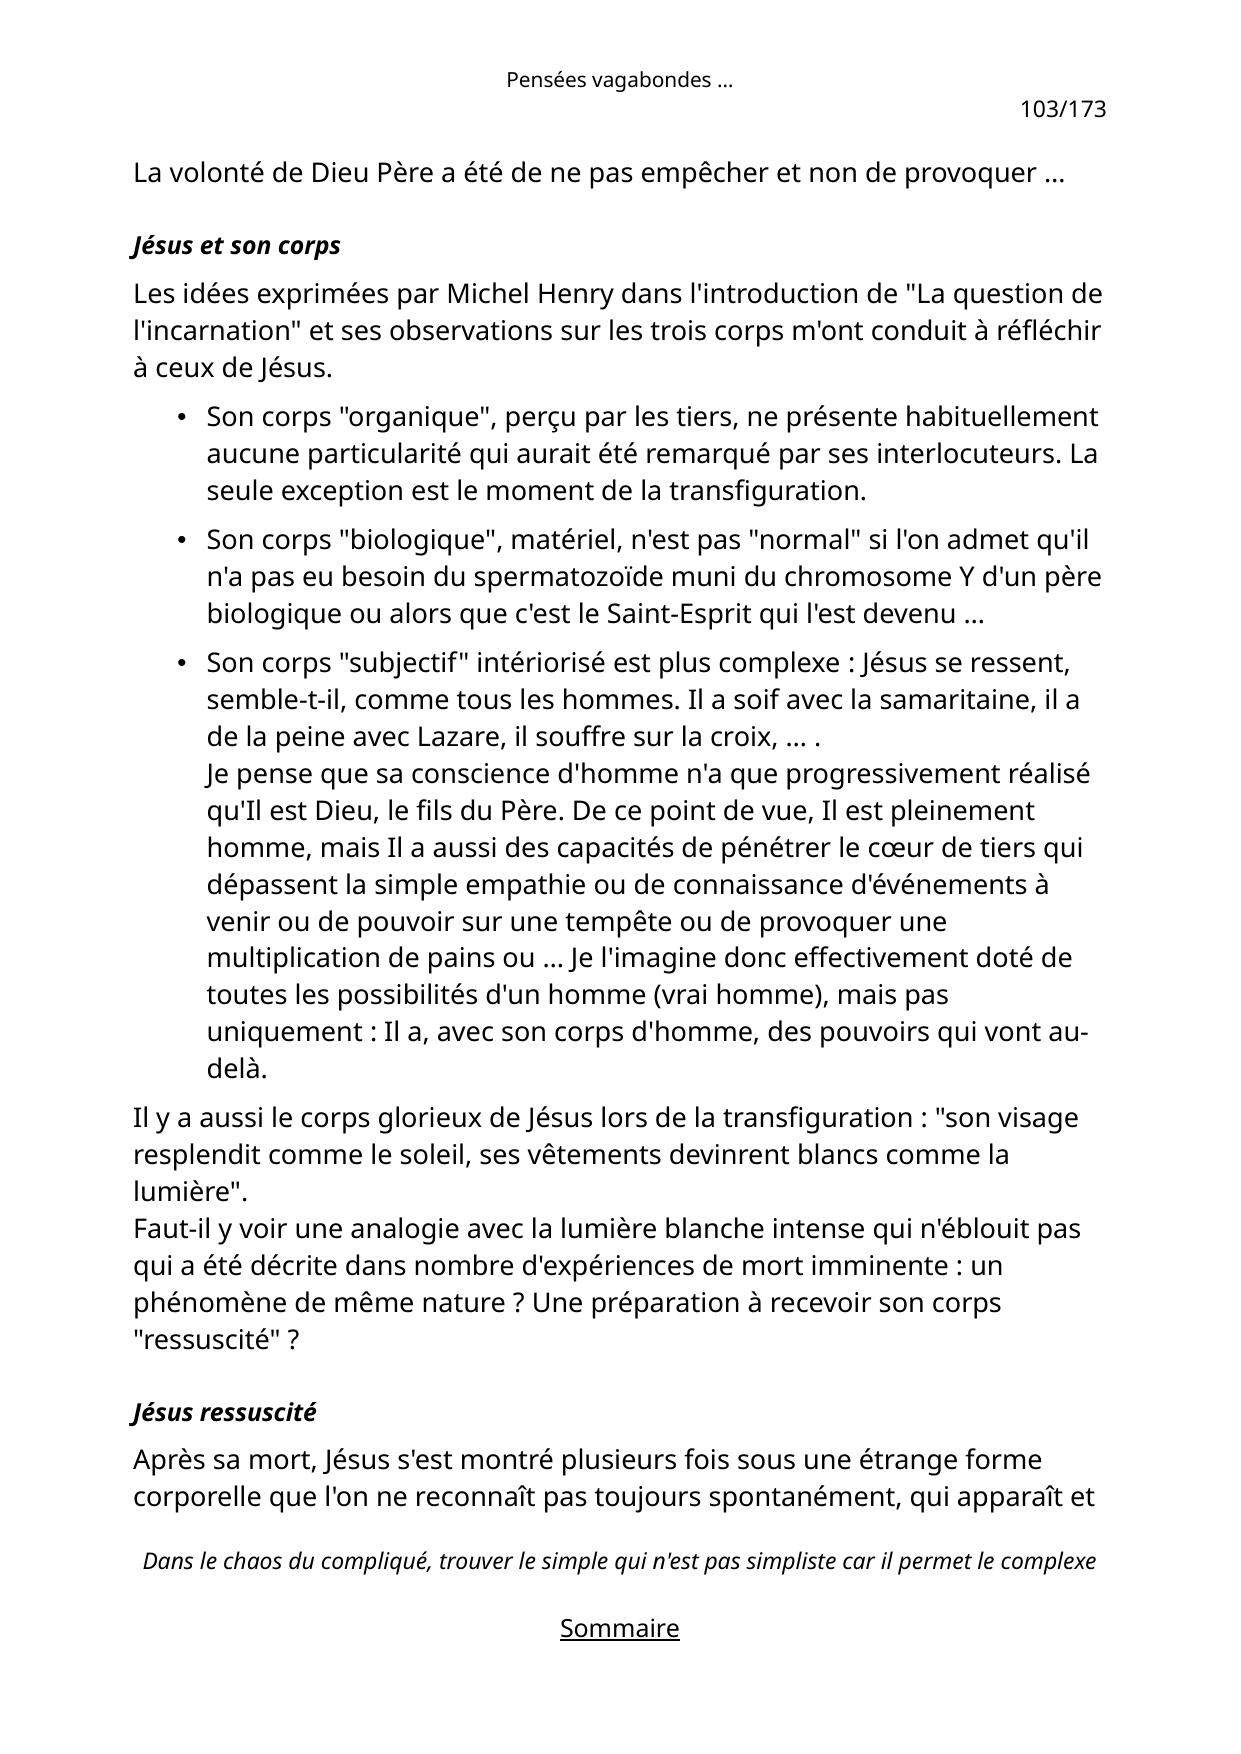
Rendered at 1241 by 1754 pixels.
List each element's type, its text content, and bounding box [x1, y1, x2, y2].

subtitle Jésus ressuscité [133, 1394, 1107, 1428]
text Après sa mort, Jésus s'est montré plusieurs fois sous une étrange forme corporelle que l'on ne reconnaît pas toujours spontanément, qui apparaît et [133, 1441, 1107, 1514]
text Il y a aussi le corps glorieux de Jésus lors de la transfiguration : "son visage resplendit comme le soleil, ses vêtements devinrent blancs comme la lumière". Faut-il y voir une analogie avec la lumière blanche intense qui n'éblouit pas qui a été décrite dans nombre d'expériences de mort imminente : un phénomène de même nature ? Une préparation à recevoir son corps "ressuscité" ? [133, 1099, 1107, 1357]
subtitle Jésus et son corps [133, 228, 1107, 262]
list Son corps "organique", perçu par les tiers, ne présente habituellement aucune particularité qui aurait été remarqué par ses interlocuteurs. La seule exception est le moment de la transfiguration. [177, 398, 1107, 508]
text Les idées exprimées par Michel Henry dans l'introduction de "La question de l'incarnation" et ses observations sur les trois corps m'ont conduit à réfléchir à ceux de Jésus. [133, 274, 1107, 385]
list Son corps "biologique", matériel, n'est pas "normal" si l'on admet qu'il n'a pas eu besoin du spermatozoïde muni du chromosome Y d'un père biologique ou alors que c'est le Saint-Esprit qui l'est devenu … [177, 521, 1107, 631]
list Son corps "subjectif" intériorisé est plus complexe : Jésus se ressent, semble-t-il, comme tous les hommes. Il a soif avec la samaritaine, il a de la peine avec Lazare, il souffre sur la croix, … . Je pense que sa conscience d'homme n'a que progressivement réalisé qu'Il est Dieu, le fils du Père. De ce point de vue, Il est pleinement homme, mais Il a aussi des capacités de pénétrer le cœur de tiers qui dépassent la simple empathie ou de connaissance d'événements à venir ou de pouvoir sur une tempête ou de provoquer une multiplication de pains ou … Je l'imagine donc effectivement doté de toutes les possibilités d'un homme (vrai homme), mais pas uniquement : Il a, avec son corps d'homme, des pouvoirs qui vont au-delà. [177, 644, 1107, 1086]
text La volonté de Dieu Père a été de ne pas empêcher et non de provoquer … [133, 154, 1107, 191]
